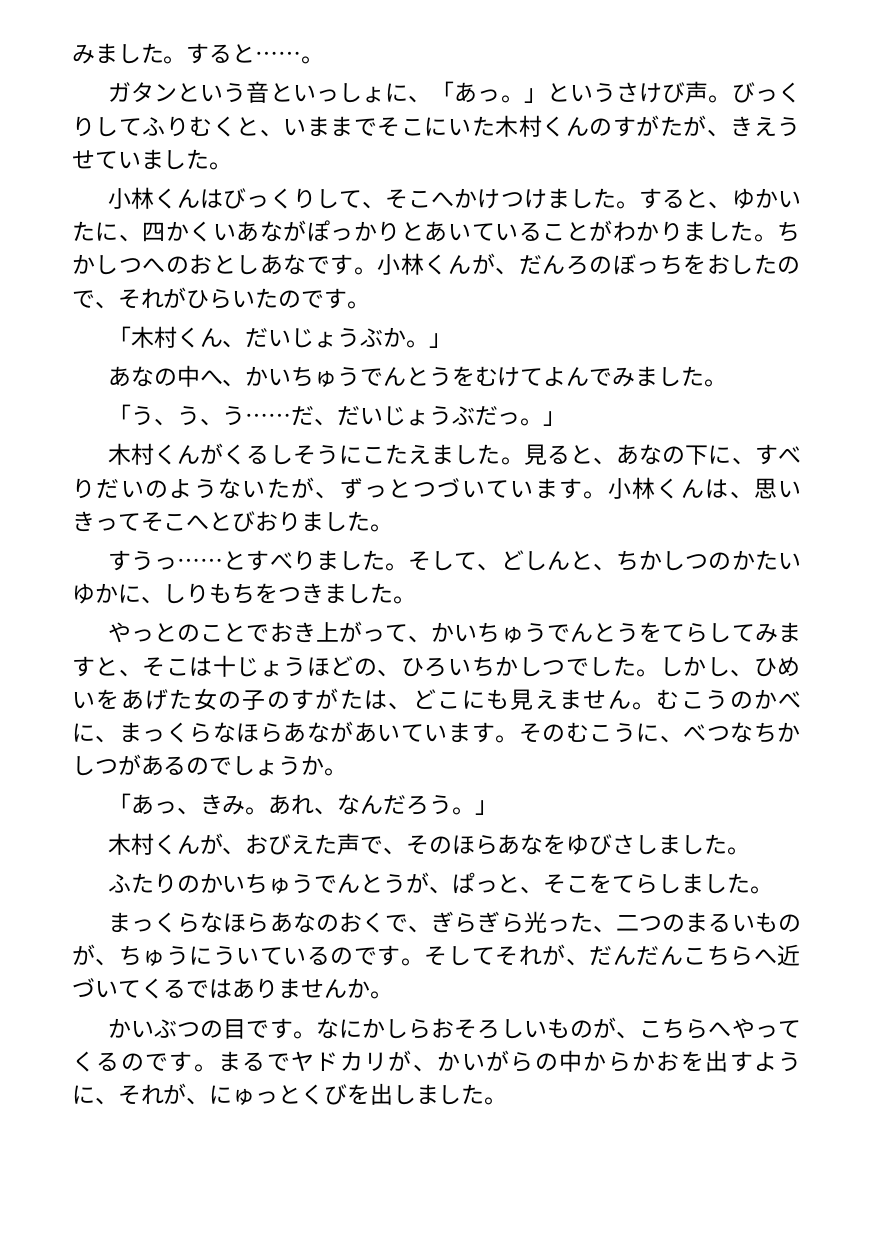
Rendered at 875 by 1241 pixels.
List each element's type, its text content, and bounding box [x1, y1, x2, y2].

text 「う、う、う……だ、だいじょうぶだっ。」 [72, 398, 802, 431]
text みました。すると……。 [72, 36, 802, 69]
text 木村くんが、おびえた声で、そのほらあなをゆびさしました。 [72, 826, 802, 860]
text すうっ……とすべりました。そして、どしんと、ちかしつのかたいゆかに、しりもちをつきました。 [72, 543, 802, 609]
text まっくらなほらあなのおくで、ぎらぎら光った、二つのまるいものが、ちゅうにういているのです。そしてそれが、だんだんこちらへ近づいてくるではありませんか。 [72, 905, 802, 1004]
text あなの中へ、かいちゅうでんとうをむけてよんでみました。 [72, 359, 802, 392]
text かいぶつの目です。なにかしらおそろしいものが、こちらへやってくるのです。まるでヤドカリが、かいがらの中からかおを出すように、それが、にゅっとくびを出しました。 [72, 1010, 802, 1110]
text ガタンという音といっしょに、「あっ。」というさけび声。びっくりしてふりむくと、いままでそこにいた木村くんのすがたが、きえうせていました。 [72, 75, 802, 175]
text 木村くんがくるしそうにこたえました。見ると、あなの下に、すべりだいのようないたが、ずっとつづいています。小林くんは、思いきってそこへとびおりました。 [72, 437, 802, 537]
text 「あっ、きみ。あれ、なんだろう。」 [72, 787, 802, 821]
text 小林くんはびっくりして、そこへかけつけました。すると、ゆかいたに、四かくいあながぽっかりとあいていることがわかりました。ちかしつへのおとしあなです。小林くんが、だんろのぼっちをおしたので、それがひらいたのです。 [72, 181, 802, 314]
text ふたりのかいちゅうでんとうが、ぱっと、そこをてらしました。 [72, 866, 802, 899]
text やっとのことでおき上がって、かいちゅうでんとうをてらしてみますと、そこは十じょうほどの、ひろいちかしつでした。しかし、ひめいをあげた女の子のすがたは、どこにも見えません。むこうのかべに、まっくらなほらあながあいています。そのむこうに、べつなちかしつがあるのでしょうか。 [72, 615, 802, 781]
text 「木村くん、だいじょうぶか。」 [72, 320, 802, 353]
